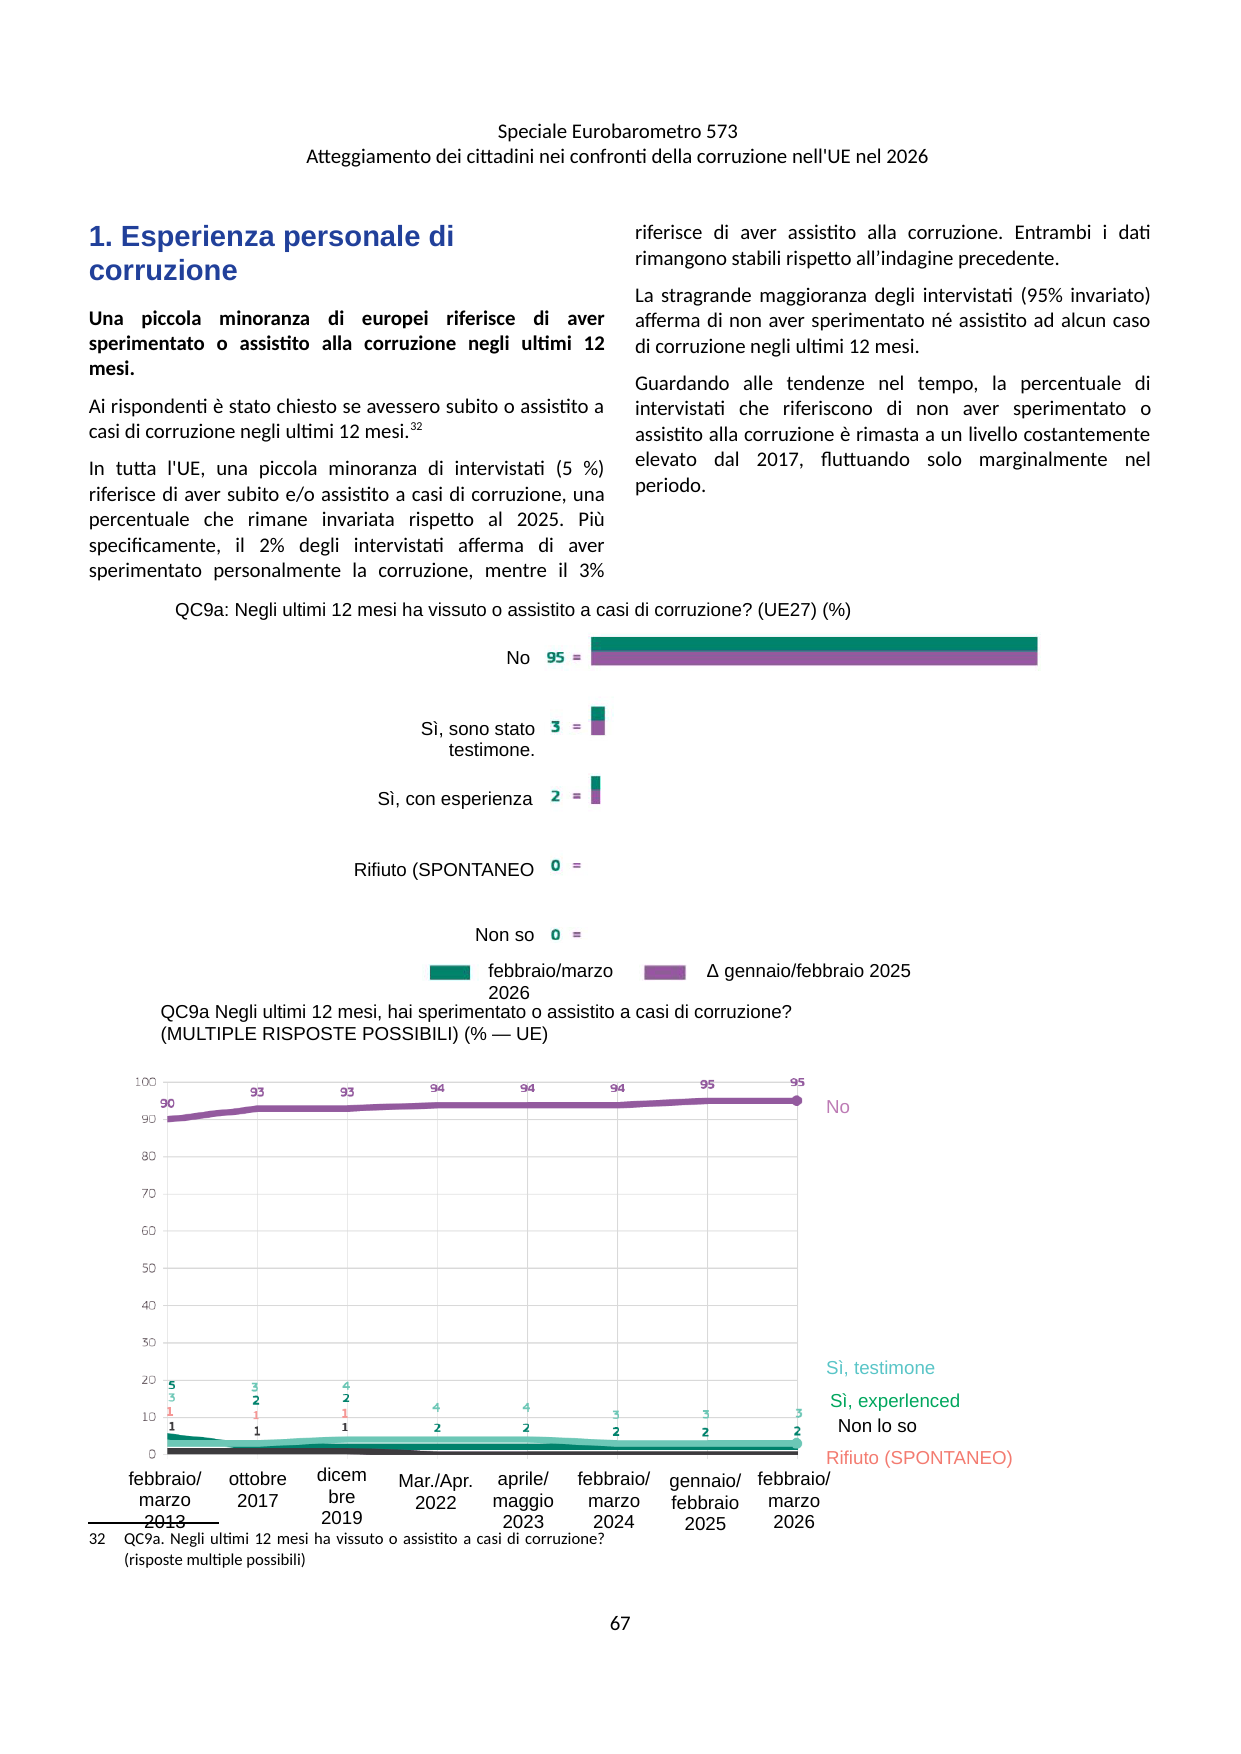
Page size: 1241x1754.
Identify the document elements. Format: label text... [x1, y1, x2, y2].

text Ai rispondenti è stato chiesto se avessero subito o assistito a casi di corruzione negli ultimi 12 mesi. [88, 393, 605, 444]
picture [544, 625, 1041, 943]
picture [422, 956, 692, 988]
text Una piccola minoranza di europei riferisce di aver sperimentato o assistito alla corruzione negli ultimi 12 mesi. [88, 305, 605, 381]
picture [119, 1073, 805, 1461]
text In tutta l'UE, una piccola minoranza di intervistati (5 %) riferisce di aver subito e/o assistito a casi di corruzione, una percentuale che rimane invariata rispetto al 2025. Più specificamente, il 2% degli intervistati afferma di aver sperimentato personalmente la corruzione, mentre il 3% [88, 456, 605, 583]
text riferisce di aver assistito alla corruzione. Entrambi i dati rimangono stabili rispetto all’indagine precedente. [635, 219, 1152, 270]
text La stragrande maggioranza degli intervistati (95% invariato) afferma di non aver sperimentato né assistito ad alcun caso di corruzione negli ultimi 12 mesi. [635, 282, 1152, 358]
subtitle 1. Esperienza personale di corruzione [88, 219, 605, 286]
text Guardando alle tendenze nel tempo, la percentuale di intervistati che riferiscono di non aver sperimentato o assistito alla corruzione è rimasta a un livello costantemente elevato dal 2017, fluttuando solo marginalmente nel periodo. [635, 370, 1152, 497]
text QC9a. Negli ultimi 12 mesi ha vissuto o assistito a casi di corruzione? (risposte multiple possibili) [88, 1529, 605, 1569]
